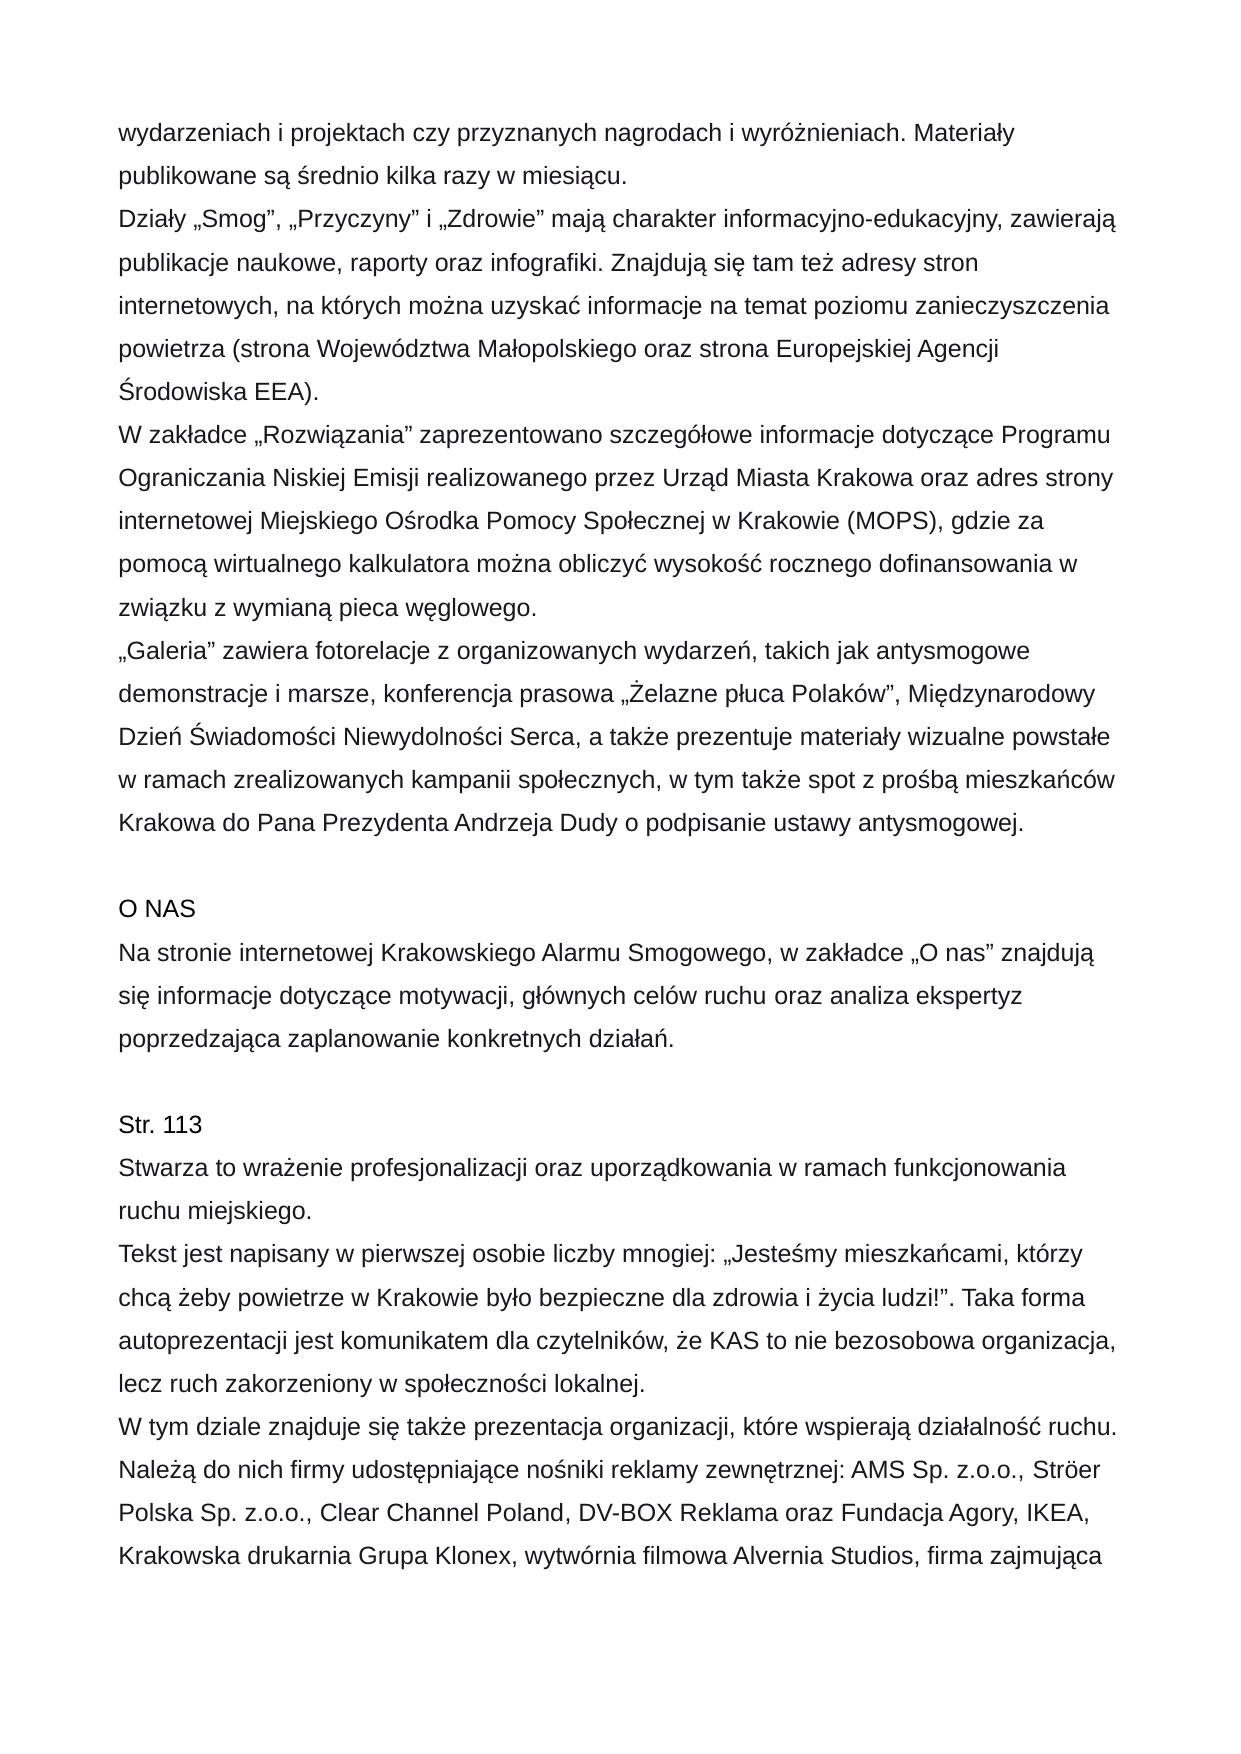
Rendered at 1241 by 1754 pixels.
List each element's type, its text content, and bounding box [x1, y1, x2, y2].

text Stwarza to wrażenie profesjonalizacji oraz uporządkowania w ramach funkcjonowania ruchu miejskiego. [118, 1153, 1122, 1225]
text wydarzeniach i projektach czy przyznanych nagrodach i wyróżnieniach. Materiały publikowane są średnio kilka razy w miesiącu. [118, 118, 1122, 190]
text Str. 113 [118, 1110, 1122, 1139]
text Działy „Smog”, „Przyczyny” i „Zdrowie” mają charakter informacyjno-edukacyjny, zawierają publikacje naukowe, raporty oraz infografiki. Znajdują się tam też adresy stron internetowych, na których można uzyskać informacje na temat poziomu zanieczyszczenia powietrza (strona Województwa Małopolskiego oraz strona Europejskiej Agencji Środowiska EEA). [118, 204, 1122, 406]
text Tekst jest napisany w pierwszej osobie liczby mnogiej: „Jesteśmy mieszkańcami, którzy chcą żeby powietrze w Krakowie było bezpieczne dla zdrowia i życia ludzi!”. Taka forma autoprezentacji jest komunikatem dla czytelników, że KAS to nie bezosobowa organizacja, lecz ruch zakorzeniony w społeczności lokalnej. [118, 1239, 1122, 1397]
text W zakładce „Rozwiązania” zaprezentowano szczegółowe informacje dotyczące Programu Ograniczania Niskiej Emisji realizowanego przez Urząd Miasta Krakowa oraz adres strony internetowej Miejskiego Ośrodka Pomocy Społecznej w Krakowie (MOPS), gdzie za pomocą wirtualnego kalkulatora można obliczyć wysokość rocznego dofinansowania w związku z wymianą pieca węglowego. [118, 420, 1122, 621]
subtitle O NAS [118, 894, 1122, 923]
text „Galeria” zawiera fotorelacje z organizowanych wydarzeń, takich jak antysmogowe demonstracje i marsze, konferencja prasowa „Żelazne płuca Polaków”, Międzynarodowy Dzień Świadomości Niewydolności Serca, a także prezentuje materiały wizualne powstałe w ramach zrealizowanych kampanii społecznych, w tym także spot z prośbą mieszkańców Krakowa do Pana Prezydenta Andrzeja Dudy o podpisanie ustawy antysmogowej. [118, 636, 1122, 837]
text Na stronie internetowej Krakowskiego Alarmu Smogowego, w zakładce „O nas” znajdują się informacje dotyczące motywacji, głównych celów ruchu oraz analiza ekspertyz poprzedzająca zaplanowanie konkretnych działań. [118, 937, 1122, 1052]
text W tym dziale znajduje się także prezentacja organizacji, które wspierają działalność ruchu. Należą do nich firmy udostępniające nośniki reklamy zewnętrznej: AMS Sp. z.o.o., Ströer Polska Sp. z.o.o., Clear Channel Poland, DV-BOX Reklama oraz Fundacja Agory, IKEA, Krakowska drukarnia Grupa Klonex, wytwórnia filmowa Alvernia Studios, firma zajmująca [118, 1412, 1122, 1570]
